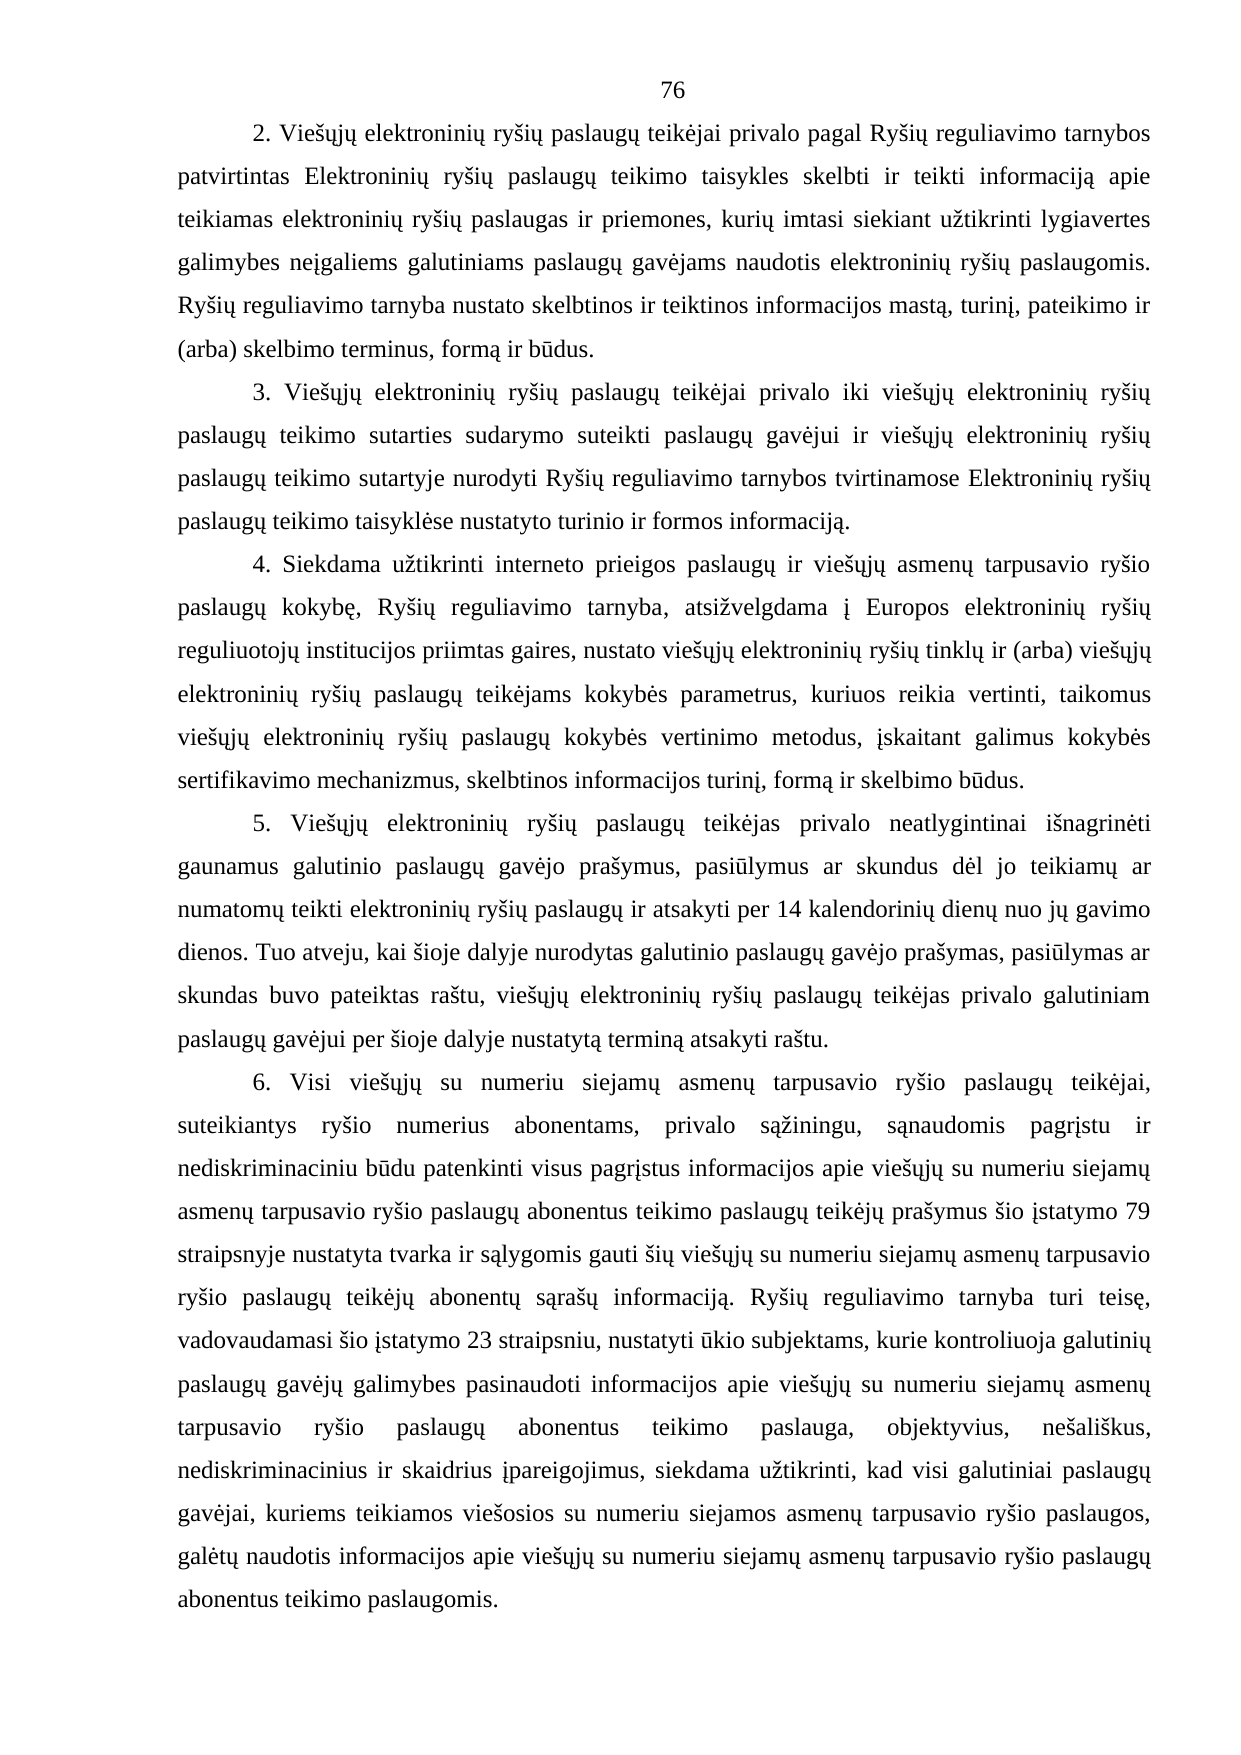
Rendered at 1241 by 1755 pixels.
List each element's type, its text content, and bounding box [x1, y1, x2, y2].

text 6. Visi viešųjų su numeriu siejamų asmenų tarpusavio ryšio paslaugų teikėjai, suteikiantys ryšio numerius abonentams, privalo sąžiningu, sąnaudomis pagrįstu ir nediskriminaciniu būdu patenkinti visus pagrįstus informacijos apie viešųjų su numeriu siejamų asmenų tarpusavio ryšio paslaugų abonentus teikimo paslaugų teikėjų prašymus šio įstatymo 79 straipsnyje nustatyta tvarka ir sąlygomis gauti šių viešųjų su numeriu siejamų asmenų tarpusavio ryšio paslaugų teikėjų abonentų sąrašų informaciją. Ryšių reguliavimo tarnyba turi teisę, vadovaudamasi šio įstatymo 23 straipsniu, nustatyti ūkio subjektams, kurie kontroliuoja galutinių paslaugų gavėjų galimybes pasinaudoti informacijos apie viešųjų su numeriu siejamų asmenų tarpusavio ryšio paslaugų abonentus teikimo paslauga, objektyvius, nešališkus, nediskriminacinius ir skaidrius įpareigojimus, siekdama užtikrinti, kad visi galutiniai paslaugų gavėjai, kuriems teikiamos viešosios su numeriu siejamos asmenų tarpusavio ryšio paslaugos, galėtų naudotis informacijos apie viešųjų su numeriu siejamų asmenų tarpusavio ryšio paslaugų abonentus teikimo paslaugomis. [177, 1067, 1152, 1613]
text 5. Viešųjų elektroninių ryšių paslaugų teikėjas privalo neatlygintinai išnagrinėti gaunamus galutinio paslaugų gavėjo prašymus, pasiūlymus ar skundus dėl jo teikiamų ar numatomų teikti elektroninių ryšių paslaugų ir atsakyti per 14 kalendorinių dienų nuo jų gavimo dienos. Tuo atveju, kai šioje dalyje nurodytas galutinio paslaugų gavėjo prašymas, pasiūlymas ar skundas buvo pateiktas raštu, viešųjų elektroninių ryšių paslaugų teikėjas privalo galutiniam paslaugų gavėjui per šioje dalyje nustatytą terminą atsakyti raštu. [177, 808, 1152, 1052]
text 3. Viešųjų elektroninių ryšių paslaugų teikėjai privalo iki viešųjų elektroninių ryšių paslaugų teikimo sutarties sudarymo suteikti paslaugų gavėjui ir viešųjų elektroninių ryšių paslaugų teikimo sutartyje nurodyti Ryšių reguliavimo tarnybos tvirtinamose Elektroninių ryšių paslaugų teikimo taisyklėse nustatyto turinio ir formos informaciją. [177, 377, 1152, 535]
text 4. Siekdama užtikrinti interneto prieigos paslaugų ir viešųjų asmenų tarpusavio ryšio paslaugų kokybę, Ryšių reguliavimo tarnyba, atsižvelgdama į Europos elektroninių ryšių reguliuotojų institucijos priimtas gaires, nustato viešųjų elektroninių ryšių tinklų ir (arba) viešųjų elektroninių ryšių paslaugų teikėjams kokybės parametrus, kuriuos reikia vertinti, taikomus viešųjų elektroninių ryšių paslaugų kokybės vertinimo metodus, įskaitant galimus kokybės sertifikavimo mechanizmus, skelbtinos informacijos turinį, formą ir skelbimo būdus. [177, 549, 1152, 794]
text 2. Viešųjų elektroninių ryšių paslaugų teikėjai privalo pagal Ryšių reguliavimo tarnybos patvirtintas Elektroninių ryšių paslaugų teikimo taisykles skelbti ir teikti informaciją apie teikiamas elektroninių ryšių paslaugas ir priemones, kurių imtasi siekiant užtikrinti lygiavertes galimybes neįgaliems galutiniams paslaugų gavėjams naudotis elektroninių ryšių paslaugomis. Ryšių reguliavimo tarnyba nustato skelbtinos ir teiktinos informacijos mastą, turinį, pateikimo ir (arba) skelbimo terminus, formą ir būdus. [177, 118, 1152, 362]
